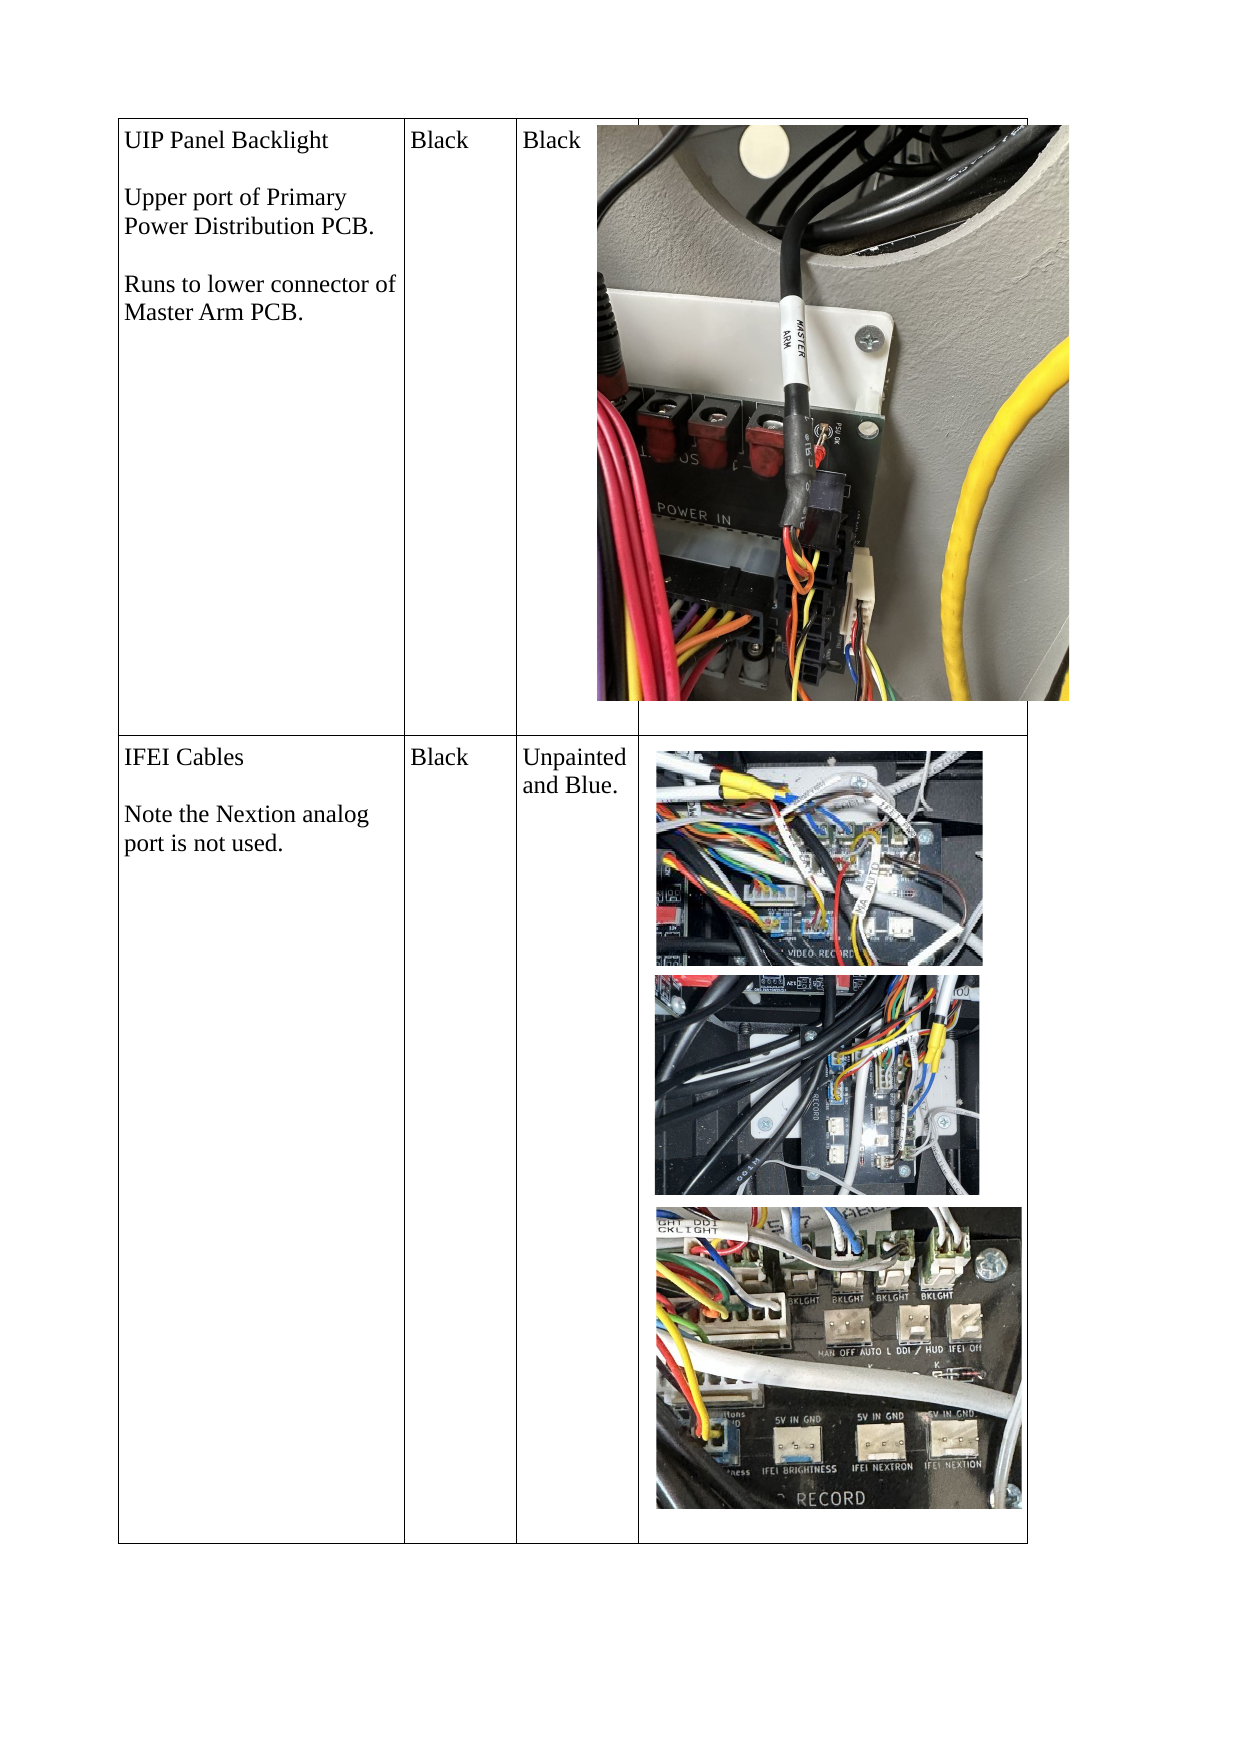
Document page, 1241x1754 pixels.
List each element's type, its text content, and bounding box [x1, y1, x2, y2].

picture [656, 751, 983, 966]
table_cell Black [405, 736, 516, 1543]
table_cell Black [517, 119, 638, 735]
picture [656, 1207, 1022, 1509]
table_cell IFEI Cables Note the Nextion analog port is not used. [119, 736, 404, 1543]
table_cell UIP Panel Backlight Upper port of Primary Power Distribution PCB. Runs to lower connector of Master Arm PCB. [119, 119, 404, 735]
table_cell Black [405, 119, 516, 735]
picture [597, 125, 1070, 701]
table_cell Unpainted and Blue. [517, 736, 638, 1543]
table_cell [639, 701, 1027, 735]
picture [654, 975, 980, 1195]
table_cell [639, 119, 1027, 125]
table_cell [639, 736, 1027, 1543]
